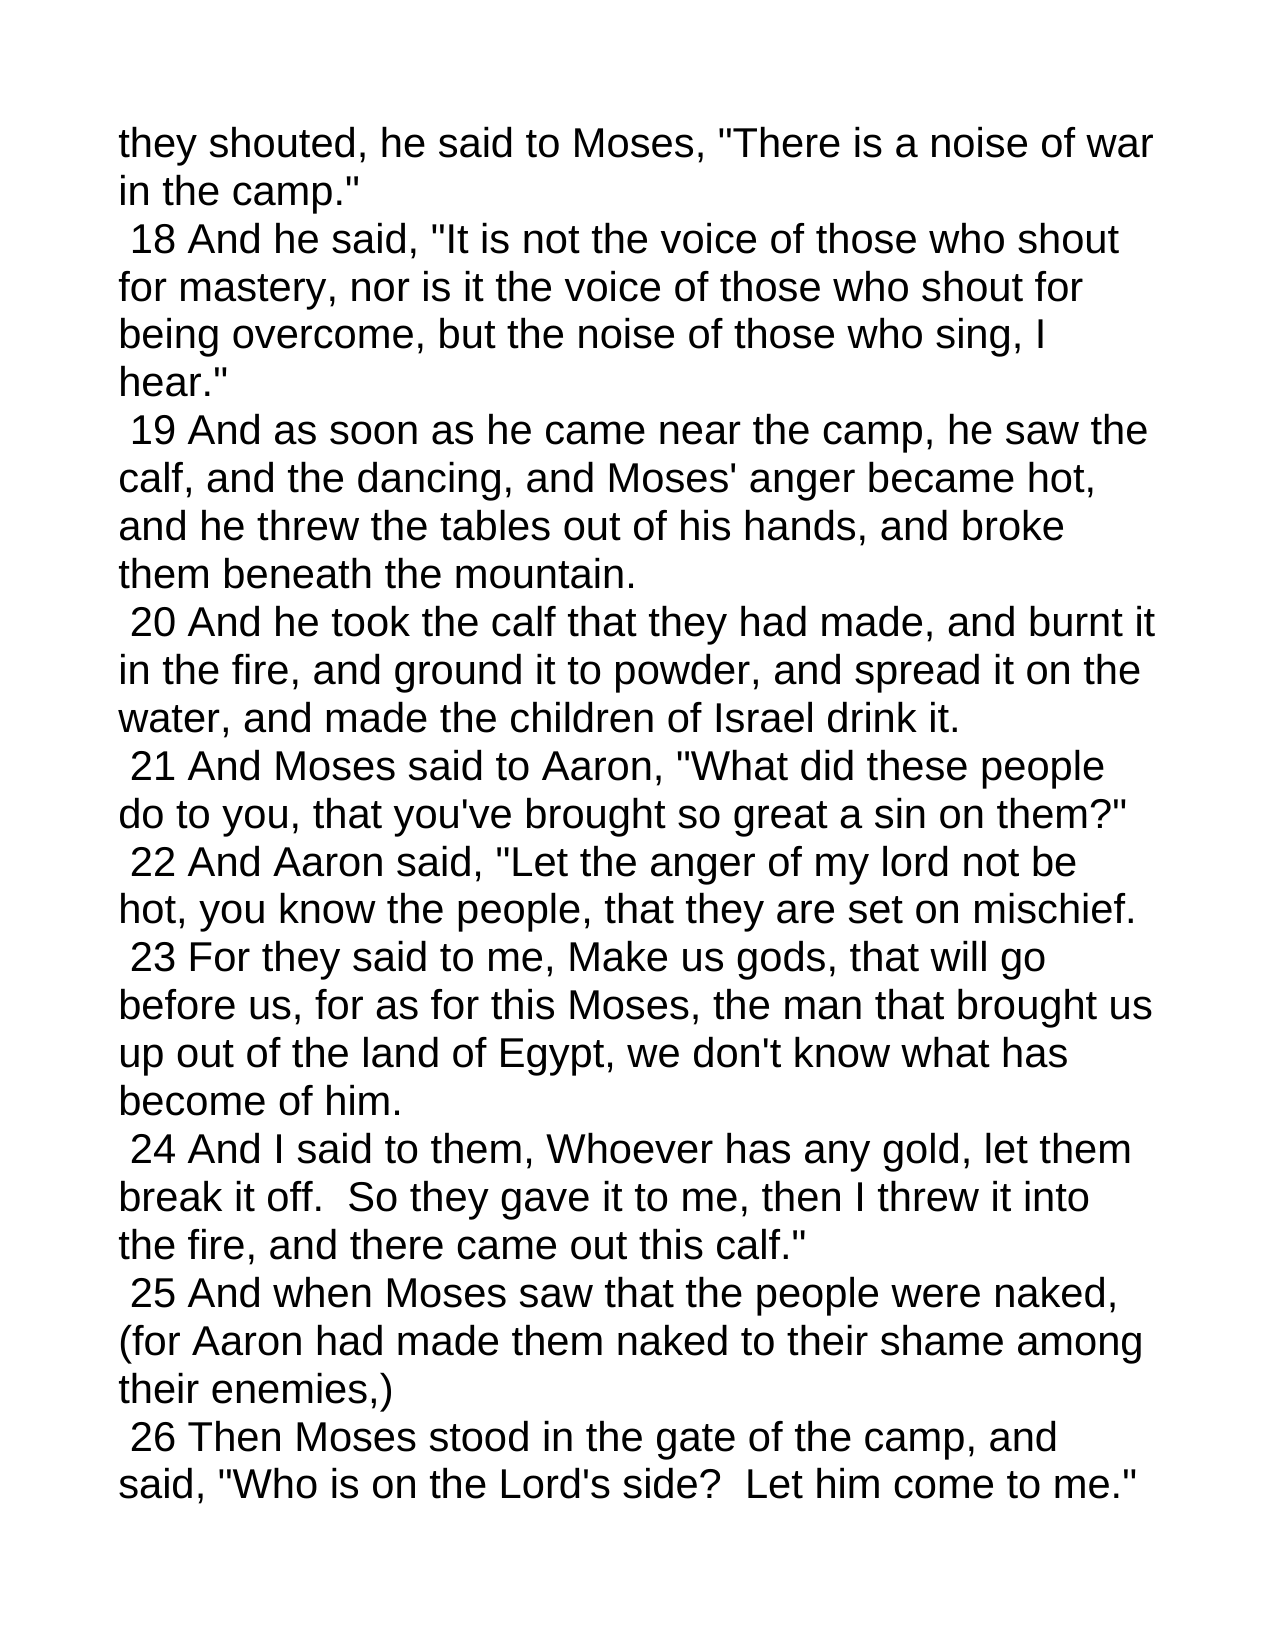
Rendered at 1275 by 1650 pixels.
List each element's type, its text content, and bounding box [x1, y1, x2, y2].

text they shouted, he said to Moses, "There is a noise of war in the camp." [118, 118, 1157, 214]
text 20 And he took the calf that they had made, and burnt it in the fire, and ground it to powder, and spread it on the water, and made the children of Israel drink it. [118, 597, 1157, 741]
text 19 And as soon as he came near the camp, he saw the calf, and the dancing, and Moses' anger became hot, and he threw the tables out of his hands, and broke them beneath the mountain. [118, 406, 1157, 597]
text 25 And when Moses saw that the people were naked, (for Aaron had made them naked to their shame among their enemies,) [118, 1268, 1157, 1412]
text 18 And he said, "It is not the voice of those who shout for mastery, nor is it the voice of those who shout for being overcome, but the noise of those who sing, I hear." [118, 214, 1157, 406]
text 24 And I said to them, Whoever has any gold, let them break it off. So they gave it to me, then I threw it into the fire, and there came out this calf." [118, 1124, 1157, 1268]
text 21 And Moses said to Aaron, "What did these people do to you, that you've brought so great a sin on them?" [118, 741, 1157, 837]
text 26 Then Moses stood in the gate of the camp, and said, "Who is on the Lord's side? Let him come to me." [118, 1412, 1157, 1508]
text 23 For they said to me, Make us gods, that will go before us, for as for this Moses, the man that brought us up out of the land of Egypt, we don't know what has become of him. [118, 933, 1157, 1124]
text 22 And Aaron said, "Let the anger of my lord not be hot, you know the people, that they are set on mischief. [118, 837, 1157, 933]
